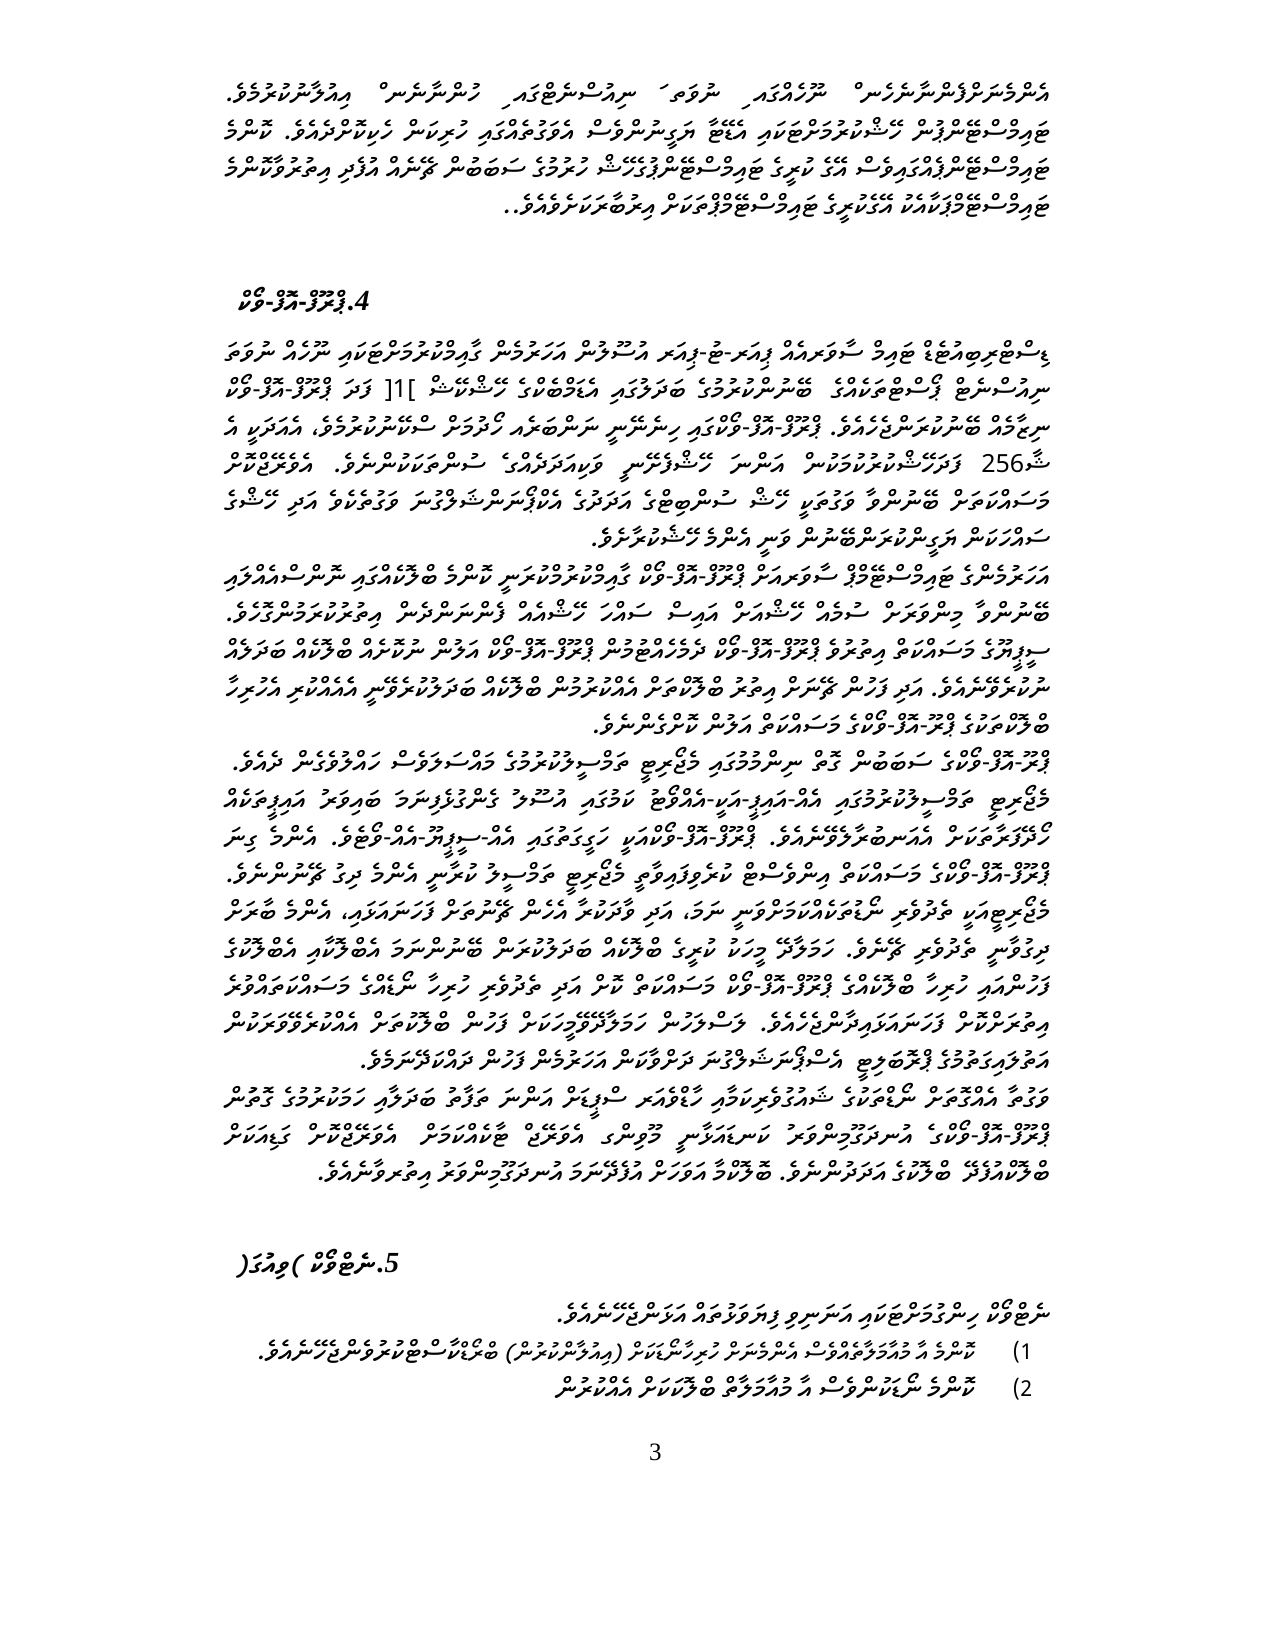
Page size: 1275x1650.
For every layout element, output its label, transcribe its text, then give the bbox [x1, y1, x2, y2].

list ކޮންމެ އާ މުއާމަލާތެއްވެސް އެންމެނަށް ހުރިހާނޯޑަކަށް (އިއުލާންކުރުން) ބްރޯޑްކާސްޓްކުރުވެންޖެހޭނެއެވެ. [225, 1333, 1012, 1370]
text ޑިސްޓްރިބިއުޓެޑް ޓައިމް ސާވަރއެއް ޕިއަރ-ޓު-ޕިއަރ އުސޫލުން އަހަރުމެން ގާއިމްކުރުމަށްޓަކައި ނޫހެއް ނުވަތަ ނިއުސްނެޓް ޕޯސްޓްތަކެއްގެ ބޭނުންކުރުމުގެ ބަދަލުގައި އެޑަމްބެކްގެ ހޭޝްކޭޝް ]1[ ފަދަ ޕްރޫފް-އޮފް-ވޯކް ނިޒާމެއް ބޭނުކުރަންޖެހެއެވެ. ޕްރޫފް-އޮފް-ވޯކްގައި ހިނެނޭނީ ނަންބަރެއ ހޯދުމަށް ސްކޭނުކުރުމެވެ، އެއަދަކީ އެ ޝާ256 ފަދަހޭޝްކުރުކުމަކުން އަންނަ ހޭޝްފެށޭނީ ވަކިއަދަދެއްގެ ސުންތަކަކުންނެވެ. އެވެރޭޖްކޮށް މަސައްކަތަށް ބޭނުންވާ ވަގުތަކީ ހޭޝް ސުންބިޓްގެ އަދަދުގެ އެކްޕޯނަންޝަލްގުނަ ވަގުތެކެވެ އަދި ހޭޝްގެ ސައްހަކަން ޔަގީންކުރަންބޭނުން ވަނީ އެންމެ ހޭޝެކުރާށެވެެ. [225, 333, 1050, 557]
text ނެޓްވޯކް ހިންގުމަށްޓަކައި އަނަނިވި ފިޔަވަޅުތައް އަޅަންޖެހޭނެއެވެ. [225, 1295, 1050, 1333]
text ވަގުތާ އެއްގޮތަށް ނޯޑްތަކުގެ ޝައުގުވެރިކަމާއި ހާޑްވެއަރ ސްޕީޑަށް އަންނަ ތަފާތު ބަދަލާއި ހަމަކުރުމުގެ ގޮތަުން ޕްރޫފް-އޮފް-ވޯކްގެ އުނދަގޫމިންވަރު ކަނޑައަޅާނީ މޫވިންގ އެވަރޭޖް ޓާކެއްކަމަށް އެވަރޭޖްކޮށް ގަޑިއަކަށް ބްލޮކްއުފެދޭ ބްލޮކުގެ އަދަދުންނެވެ. ބޮލޮކްމާ އަވަހަށް އުފެދޭނަމަ އުނދަގޫމިންވަރު އިތުރވާނެއެވެ. [225, 1079, 1050, 1191]
subtitle ޕްރޫފް-އޮފް-ވޯކް [237, 283, 1052, 321]
text އަހަރުމެންގެ ޓައިމްސްޓޭމްޕް ސާވަރއަށް ޕްރޫފް-އޮފް-ވޯކް ގާއިމްކުރުމްކުރަނީ ކޮންމެ ބްލޮކެއްގައި ނޮންސްއެއްލައި ބޭނުންވާ މިންވަރަށް ސުމެއް ހޭޝްއަށް އައިސް ސައްހަ ހޭޝްއެއް ފެންނަންދެން އިތުރުކުރަމުންގޮހެވެ. ސީޕީޔޫގެ މަސައްކަތް އިތުރުވެ ޕްރޫފް-އޮފް-ވޯކް ދެމެހެއްޓުމުން ޕްރޫފް-އޮފް-ވޯކް އަލުން ނުކޮށެއް ބްލޮކެއް ބަދަލެއް ނުކުރެވޭނެއެވެ. އަދި ފަހުން ޗޭނަށް އިތުރު ބްލޮކްތަށް އެއްކުރުމުން ބްލޮކެއް ބަދަލުކުރެވޭނީ އެެއެއްކުރި އެހުރިހާ ބްލޮކްތަކުގެ ޕްރޫ-އޮފް-ވޯކްގެ މަސައްކަތް އަލުން ކޮށްގެންނެވެ. [225, 557, 1050, 744]
list ކޮންމެ ނޯޑަކުންވެސް އާ މުއާމަލާތް ބްލޮކަކަށް އެއްކުރުން [225, 1370, 1012, 1407]
subtitle ނެޓްވޯކް )ވިއުގަ( [237, 1245, 1052, 1283]
text އެންމެނަށްފެންނާނެހެން ނޫހެއްގައި ނުވަތަ ނިއުސްނެޓްގައި ހުންނާނެން އިއުލާނުކުރުމެވެ. ޓައިމްސްޓޭންޕުން ހޭޝްކުރުމަށްޓަކައި އެޑޭޓާ ޔަގީނުންވެސް އެވަގުތެއްގައި ހުރިކަން ހެކިކޮށްދެއެވެ. ކޮންމެ ޓައިމްސްޓޭންޕެއްގައިވެސް އޭގެ ކުރީގެ ޓައިމްސްޓޭންޕުގެހޭޝް ހުރުމުގެ ސަބަބުން ޗޭނެއް އުފެދި އިތުރުވާކޮންމެ ޓައިމްސްޓޭމްޕަކާއެކު އޭގެކުރީގެ ޓައިމްސްޓޭމްޕްތަކަށް އިރުބާރަކަށެވެއެވެ.. [225, 75, 1050, 224]
text ޕްރޫ-އޮފް-ވޯކްގެ ސަބަބުން ގޮތް ނިންމުމުގައި މެޖޯރިޓީ ތަމްސީލުކުރުމުގެ މައްސަލަވެސް ހައްލުވެގެން ދެއެވެ. މެޖޯރިޓީ ތަމްސީލުކުރުމުގައި އެއް-އައިޕީ-އަކީ-އެއްވޯޓު ކަމުގައި އުސޫލު ގެންގުޅެފިނަމަ ބައިވަރު އައިޕީތަކެއް ހޯދޭފަރާތަކަށް އެއަނބުރާލެވޭނެއެވެ. ޕްރޫފް-އޮފް-ވޯކްއަކީ ހަގީގަތުގައި އެއް-ސީޕީޔޫ-އެއް-ވޯޓެވެ. އެންމެ ގިނަ ޕްރޫފް-އޮފް-ވޯކްގެ މަސައްކަތް އިންވެސްޓް ކުރެވިފައިވާތީ މެޖޯރިޓީ ތަމްސީލު ކުރާނީ އެންމެ ދިގު ޗޭނުންނެވެ. މެޖޯރިޓީއަކީ ތެދުވެރި ނޯޑުތަކެއްކަމަށްވަނީ ނަމަ، އަދި ވާދަކުރާ އެހެން ޗޭނުތަށް ފަހަނައަޅައި، އެންމެ ބާރަށް ދިގުވާނީ ތެދުވެރި ޗޭނެވެ. ހަމަލާދޭ މީހަކު ކުރީގެ ބްލޮކެއް ބަދަލުކުރަން ބޭނުންނަމަ އެބްލޮކާއި އެބްލޮކުގެ ފަހުންއައި ހުރިހާ ބްލޮކެއްގެ ޕްރޫފް-އޮފް-ވޯކް މަސައްކަތް ކޮށް އަދި ތެދުވެރި ހުރިހާ ނޯޑެއްގެ މަސައްކަތައްވުރެ އިތުރަށްކޮށް ފަހަނައަޅައިދާންޖެހެއެވެ. ލަސްލަހުން ހަމަލާދޭވޭމީހަކަށް ފަހުން ބްލޮކުތަށް އެއްކުރެވޭވަރަކުން އަތުލައިގަތުމުގެ ޕްރޮބަަލިޓީ އެސްޕޯނަޝަލްގުނަ ދަށްވާކަން އަހަރުމެން ފަހުން ދައްކަދޭނަމެވެ. [225, 744, 1050, 1079]
